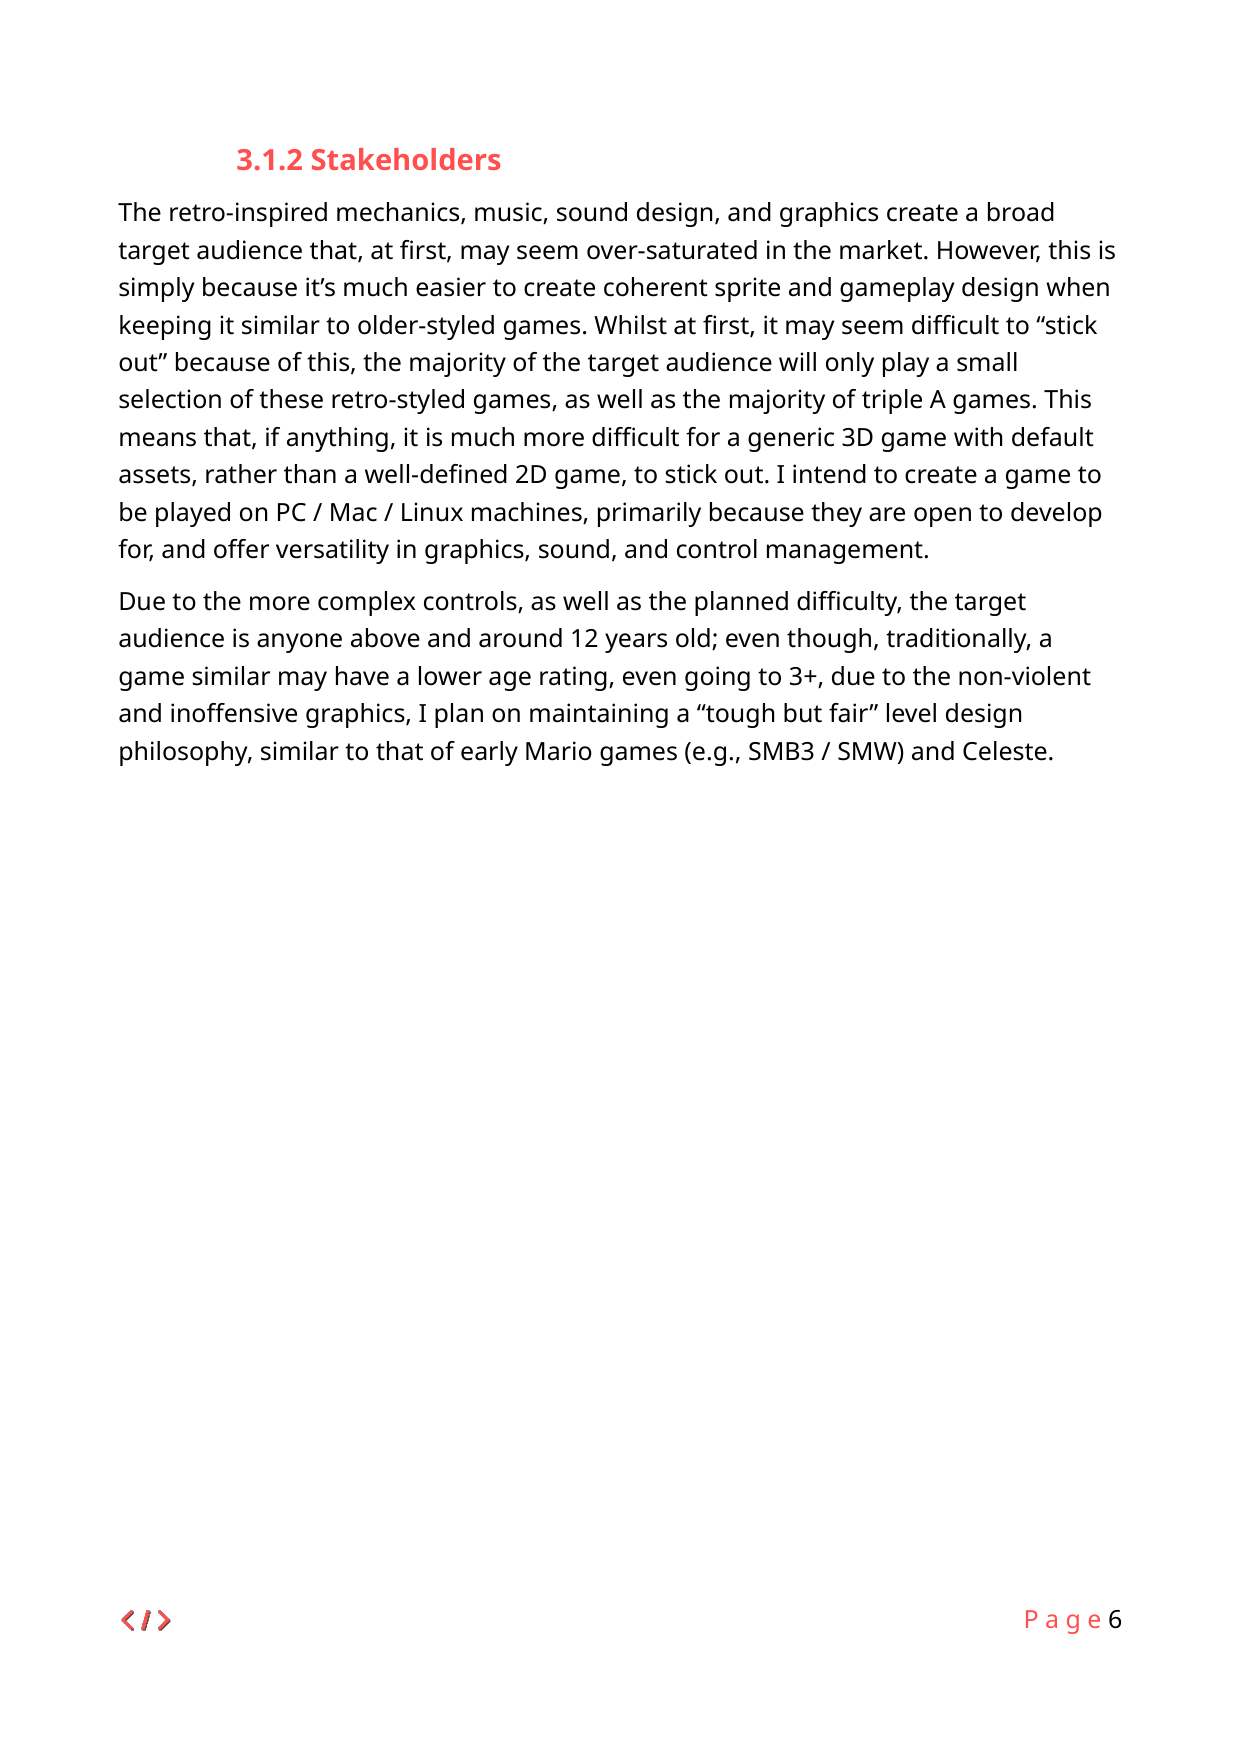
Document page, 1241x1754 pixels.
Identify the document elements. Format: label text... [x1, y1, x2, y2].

text The retro-inspired mechanics, music, sound design, and graphics create a broad target audience that, at first, may seem over-saturated in the market. However, this is simply because it’s much easier to create coherent sprite and gameplay design when keeping it similar to older-styled games. Whilst at first, it may seem difficult to “stick out” because of this, the majority of the target audience will only play a small selection of these retro-styled games, as well as the majority of triple A games. This means that, if anything, it is much more difficult for a generic 3D game with default assets, rather than a well-defined 2D game, to stick out. I intend to create a game to be played on PC / Mac / Linux machines, primarily because they are open to develop for, and offer versatility in graphics, sound, and control management. [118, 195, 1122, 566]
picture [116, 1591, 175, 1649]
subtitle 3.1.2 Stakeholders [118, 139, 1122, 179]
text Due to the more complex controls, as well as the planned difficulty, the target audience is anyone above and around 12 years old; even though, traditionally, a game similar may have a lower age rating, even going to 3+, due to the non-violent and inoffensive graphics, I plan on maintaining a “tough but fair” level design philosophy, similar to that of early Mario games (e.g., SMB3 / SMW) and Celeste. [118, 584, 1122, 767]
